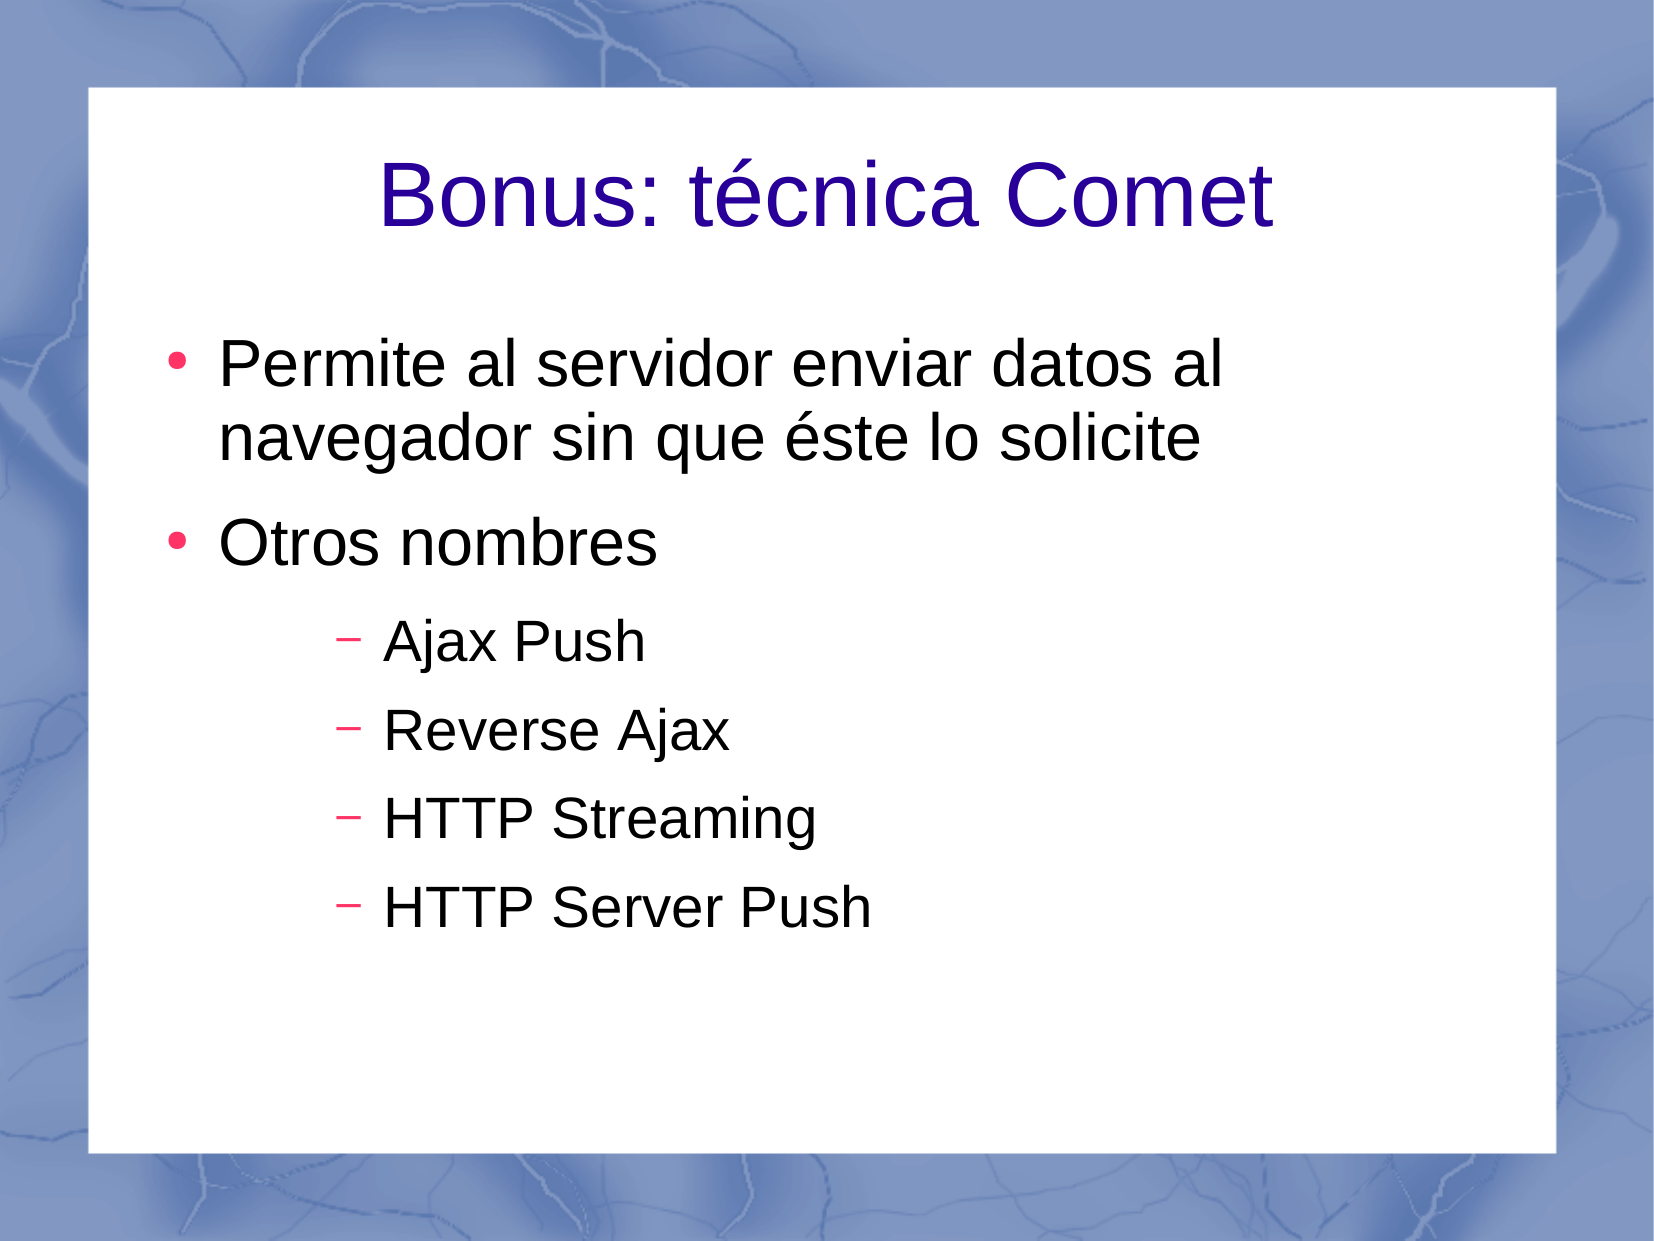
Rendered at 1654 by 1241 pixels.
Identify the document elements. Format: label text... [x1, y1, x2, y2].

list Permite al servidor enviar datos al navegador sin que éste lo solicite Otros nombres Ajax Push Reverse Ajax HTTP Streaming HTTP Server Push [147, 325, 1506, 1232]
picture [0, 0, 1654, 1241]
title Bonus: técnica Comet [118, 90, 1536, 298]
